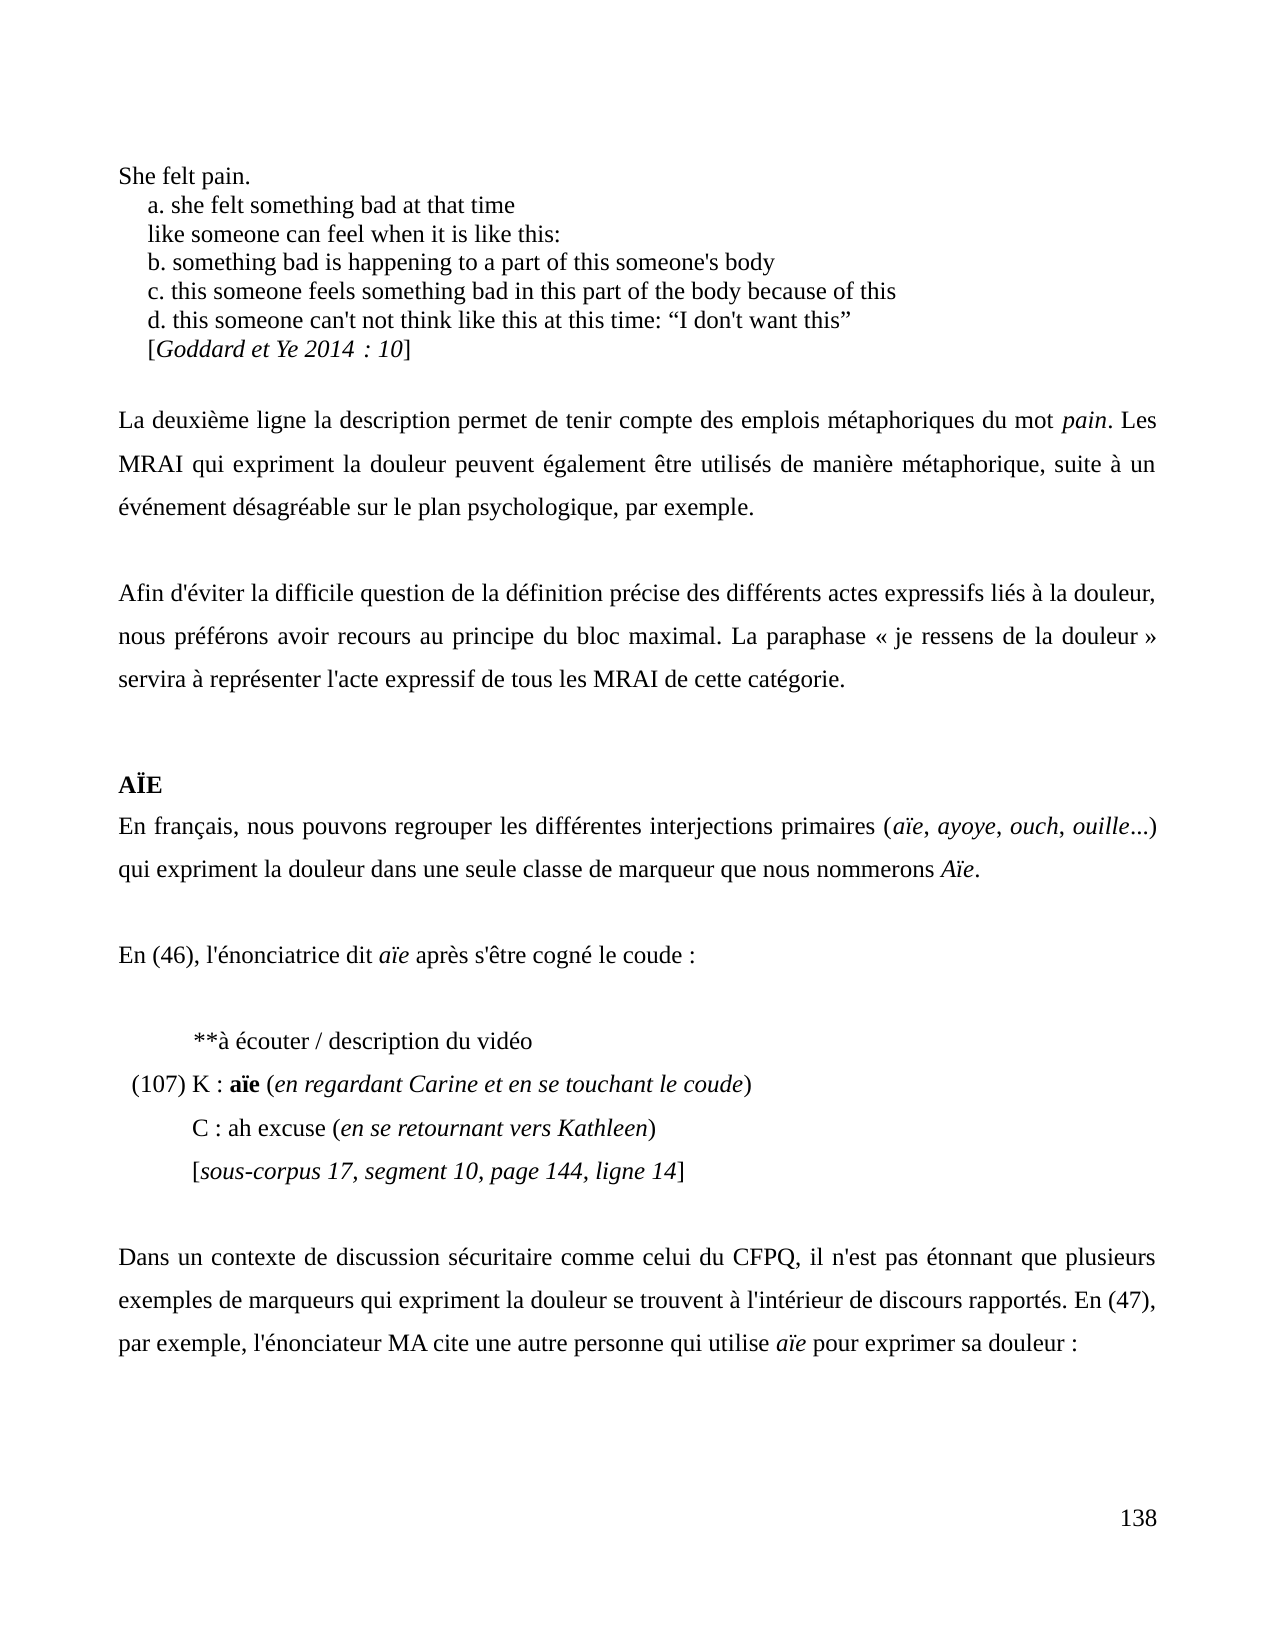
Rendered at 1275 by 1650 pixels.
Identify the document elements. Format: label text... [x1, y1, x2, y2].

text La deuxième ligne la description permet de tenir compte des emplois métaphoriques du mot pain. Les MRAI qui expriment la douleur peuvent également être utilisés de manière métaphorique, suite à un événement désagréable sur le plan psychologique, par exemple. [118, 406, 1157, 521]
text d. this someone can't not think like this at this time: “I don't want this” [147, 305, 1157, 334]
text En français, nous pouvons regrouper les différentes interjections primaires (aïe, ayoye, ouch, ouille...) qui expriment la douleur dans une seule classe de marqueur que nous nommerons Aïe. [118, 811, 1157, 883]
text like someone can feel when it is like this: [147, 219, 1157, 247]
text **à écouter / description du vidéo [118, 1026, 1157, 1055]
text [Goddard et Ye 2014 : 10] [147, 334, 1157, 362]
text Dans un contexte de discussion sécuritaire comme celui du CFPQ, il n'est pas étonnant que plusieurs exemples de marqueurs qui expriment la douleur se trouvent à l'intérieur de discours rapportés. En (47), par exemple, l'énonciateur MA cite une autre personne qui utilise aïe pour exprimer sa douleur : [118, 1242, 1157, 1357]
text Afin d'éviter la difficile question de la définition précise des différents actes expressifs liés à la douleur, nous préférons avoir recours au principe du bloc maximal. La paraphase « je ressens de la douleur » servira à représenter l'acte expressif de tous les MRAI de cette catégorie. [118, 578, 1157, 693]
text (107) K : aïe (en regardant Carine et en se touchant le coude) [131, 1069, 1157, 1098]
subtitle AÏE [118, 770, 1157, 799]
text En (46), l'énonciatrice dit aïe après s'être cogné le coude : [118, 940, 1157, 969]
text a. she felt something bad at that time [147, 190, 1157, 219]
text [sous-corpus 17, segment 10, page 144, ligne 14] [131, 1156, 1157, 1184]
text c. this someone feels something bad in this part of the body because of this [147, 276, 1157, 305]
text b. something bad is happening to a part of this someone's body [147, 247, 1157, 276]
text C : ah excuse (en se retournant vers Kathleen) [131, 1113, 1157, 1141]
text She felt pain. [118, 161, 1157, 190]
